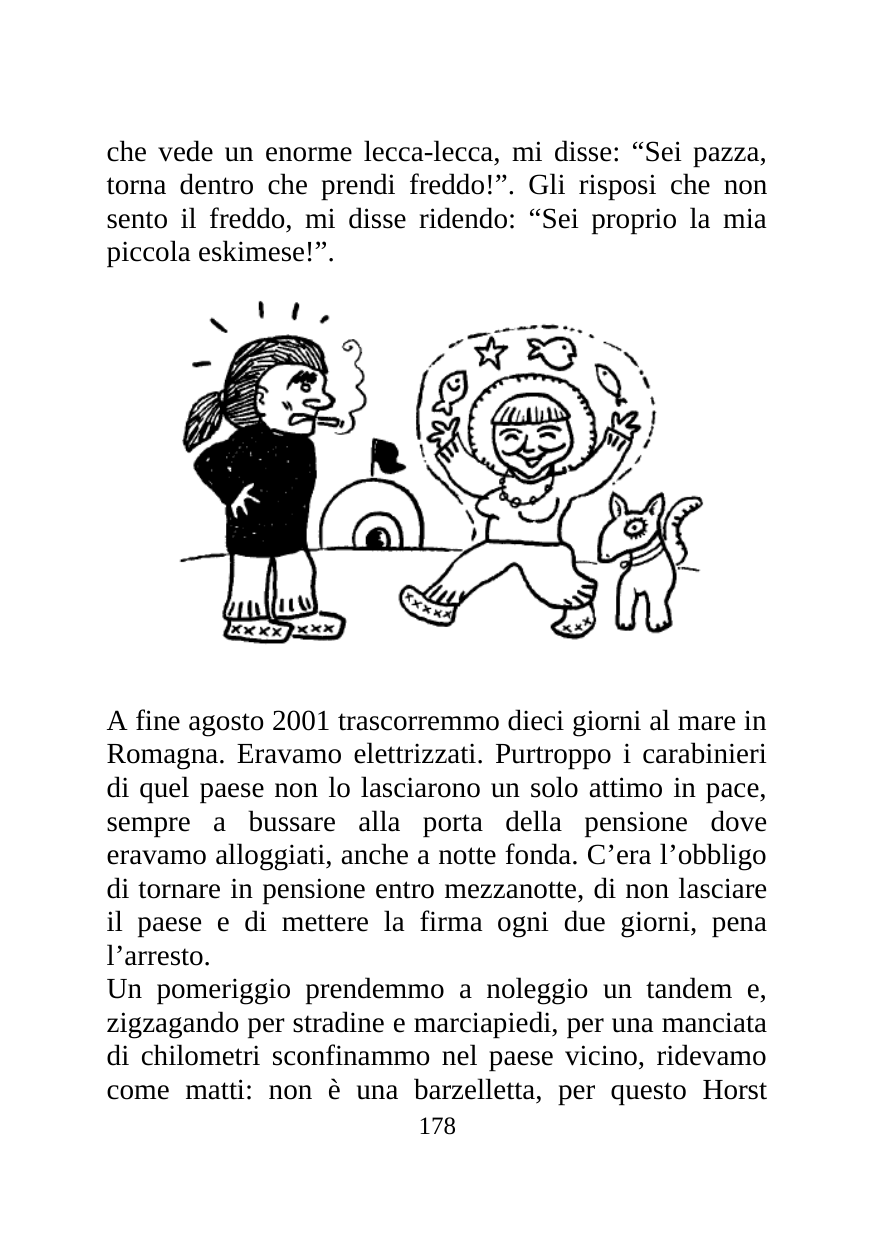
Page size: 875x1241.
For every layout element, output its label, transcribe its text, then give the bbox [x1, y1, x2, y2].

text che vede un enorme lecca-lecca, mi disse: “Sei pazza, torna dentro che prendi freddo!”. Gli risposi che non sento il freddo, mi disse ridendo: “Sei proprio la mia piccola eskimese!”. [106, 134, 768, 268]
picture [147, 277, 727, 669]
text A fine agosto 2001 trascorremmo dieci giorni al mare in Romagna. Eravamo elettrizzati. Purtroppo i carabinieri di quel paese non lo lasciarono un solo attimo in pace, sempre a bussare alla porta della pensione dove eravamo alloggiati, anche a notte fonda. C’era l’obbligo di tornare in pensione entro mezzanotte, di non lasciare il paese e di mettere la firma ogni due giorni, pena l’arresto. [106, 703, 768, 971]
text Un pomeriggio prendemmo a noleggio un tandem e, zigzagando per stradine e marciapiedi, per una manciata di chilometri sconfinammo nel paese vicino, ridevamo come matti: non è una barzelletta, per questo Horst [106, 971, 768, 1106]
